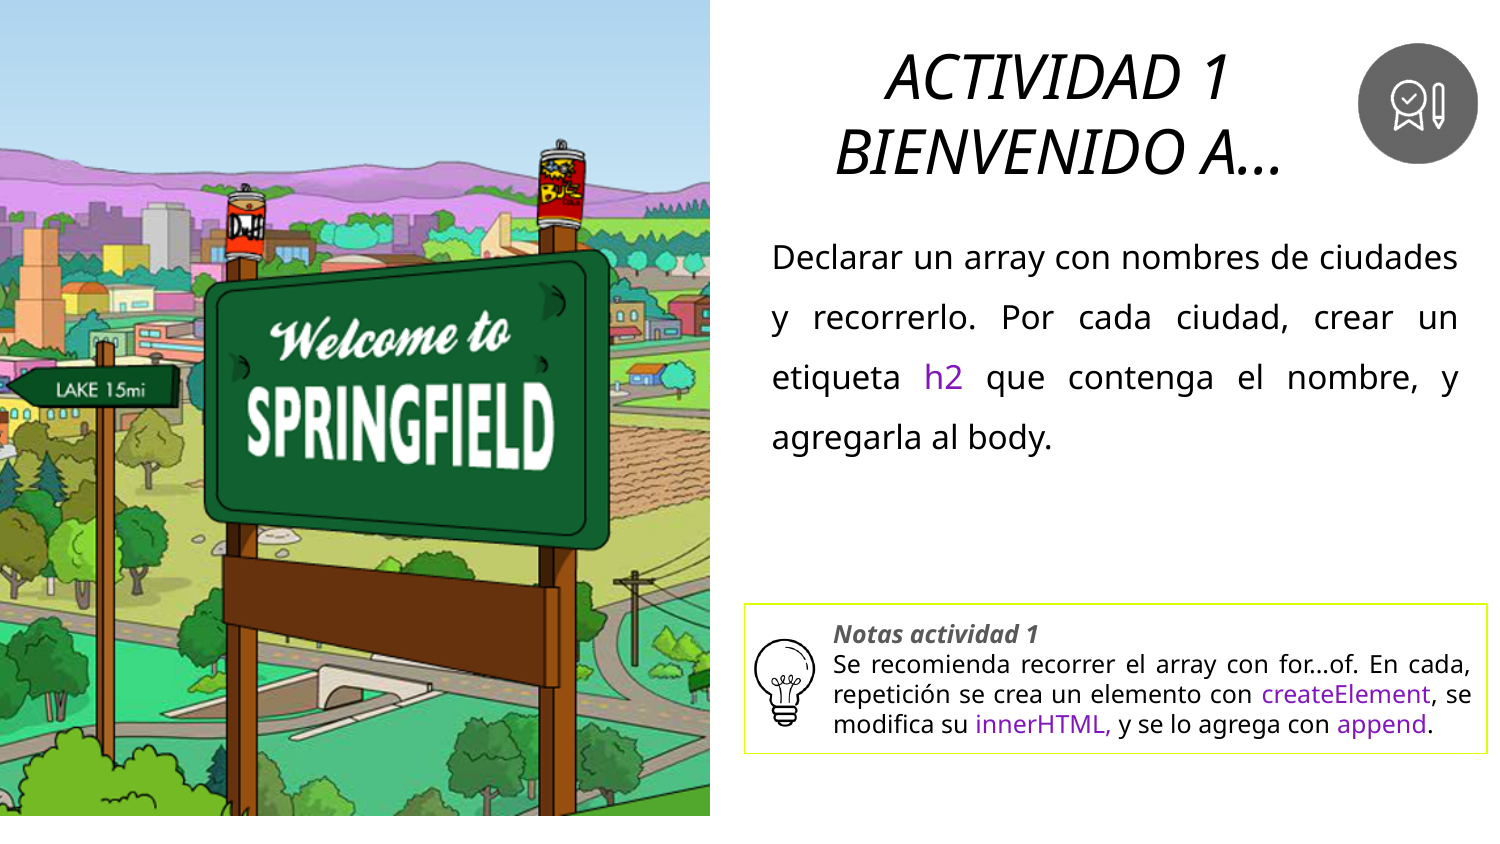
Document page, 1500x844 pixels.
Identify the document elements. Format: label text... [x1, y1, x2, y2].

picture [1358, 43, 1478, 164]
picture [0, 0, 710, 816]
picture [750, 635, 817, 727]
text_box Notas actividad 1 Se recomienda recorrer el array con for...of. En cada, repetición se crea un elemento con createElement, se modifica su innerHTML, y se lo agrega con append. [744, 603, 1487, 754]
text_box ACTIVIDAD 1 BIENVENIDO A... [749, 22, 1371, 185]
text_box Declarar un array con nombres de ciudades y recorrerlo. Por cada ciudad, crear un etiqueta h2 que contenga el nombre, y agregarla al body. [756, 201, 1475, 557]
